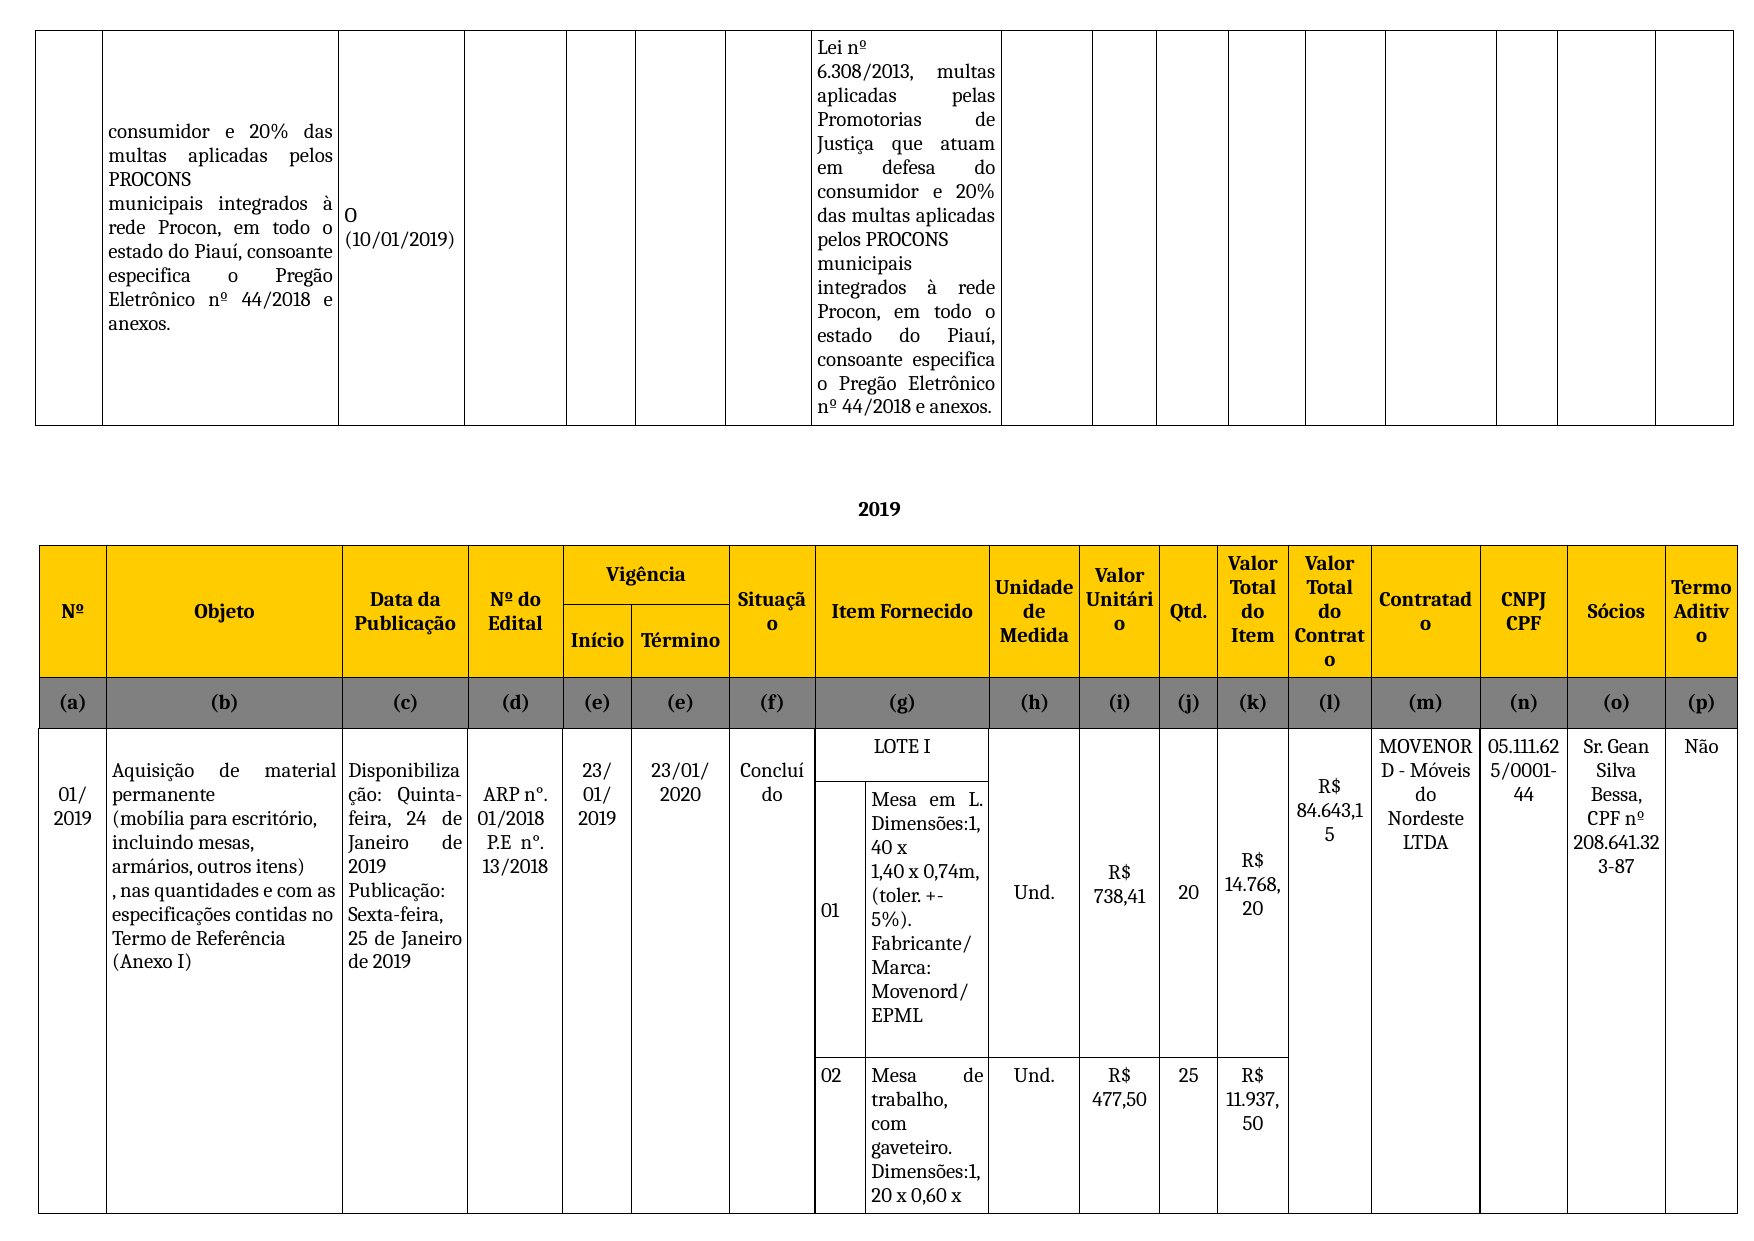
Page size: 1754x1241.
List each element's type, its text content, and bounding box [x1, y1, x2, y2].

table_cell [465, 31, 566, 425]
table_cell (g) [816, 678, 989, 728]
table_cell Disponibilização: Quinta-feira, 24 de Janeiro de 2019 Publicação: Sexta-feira, 25 de Janeiro de 2019 [343, 729, 467, 1213]
table_cell - [1157, 31, 1228, 425]
table_cell (h) [990, 678, 1079, 728]
table_cell [1386, 31, 1496, 425]
table_cell Início [564, 605, 631, 677]
table_cell (d) [469, 678, 563, 728]
table_cell Lei nº 6.308/2013, multas aplicadas pelas Promotorias de Justiça que atuam em defesa do consumidor e 20% das multas aplicadas pelos PROCONS municipais integrados à rede Procon, em todo o estado do Piauí, consoante especifica o Pregão Eletrônico nº 44/2018 e anexos. [812, 31, 1001, 425]
table_cell 01 [816, 782, 865, 1057]
table_cell [36, 31, 102, 425]
table_header Sócios [1568, 546, 1665, 677]
table_cell 01/ 2019 [39, 729, 106, 1213]
table_header Data da Publicação [343, 546, 468, 677]
table_cell (n) [1481, 678, 1567, 728]
table_header Qtd. [1160, 546, 1217, 677]
table_header CNPJ CPF [1481, 546, 1567, 677]
table_cell 23/ 01/ 2019 [563, 729, 631, 1213]
table_header Valor Total do Item [1218, 546, 1288, 677]
table_cell [636, 31, 725, 425]
table_cell - [1093, 31, 1156, 425]
table_cell (f) [730, 678, 815, 728]
table_cell - [1002, 31, 1092, 425]
table_cell [1656, 31, 1733, 425]
table_cell Und. [989, 1058, 1079, 1213]
table_cell consumidor e 20% das multas aplicadas pelos PROCONS municipais integrados à rede Procon, em todo o estado do Piauí, consoante especifica o Pregão Eletrônico nº 44/2018 e anexos. [103, 31, 338, 425]
table_cell (o) [1568, 678, 1665, 728]
table_cell 02 [816, 1058, 865, 1213]
table_cell [1497, 31, 1557, 425]
table_header Valor Unitário [1080, 546, 1159, 677]
table_cell R$ 14.768,20 [1218, 729, 1288, 1057]
table_cell (p) [1666, 678, 1737, 728]
table_header Contratado [1372, 546, 1480, 677]
table_cell [1306, 31, 1385, 425]
text 2019 [29, 497, 1729, 521]
table_cell Aquisição de material permanente (mobília para escritório, incluindo mesas, armários, outros itens) , nas quantidades e com as especificações contidas no Termo de Referência (Anexo I) [107, 729, 342, 1213]
table_header Nº do Edital [469, 546, 563, 677]
table_cell (l) [1289, 678, 1371, 728]
table_cell Término [632, 605, 729, 677]
table_cell 20 [1160, 729, 1217, 1057]
table_cell (i) [1080, 678, 1159, 728]
table_cell (m) [1372, 678, 1480, 728]
table_header Objeto [107, 546, 342, 677]
table_cell Concluído [730, 729, 814, 1213]
table_cell (j) [1160, 678, 1217, 728]
table_cell (e) [632, 678, 729, 728]
table_cell - [1229, 31, 1305, 425]
table_header Item Fornecido [816, 546, 989, 677]
table_cell Sr. Gean Silva Bessa, CPF nº 208.641.323-87 [1568, 729, 1665, 1213]
table_cell MOVENORD - Móveis do Nordeste LTDA [1372, 729, 1479, 1213]
table_cell [726, 31, 811, 425]
table_header Termo Aditivo [1666, 546, 1737, 677]
table_header Situação [730, 546, 815, 677]
table_cell (a) [40, 678, 106, 728]
table_cell O (10/01/2019) [339, 31, 464, 425]
table_cell R$ 477,50 [1080, 1058, 1159, 1213]
table_cell R$ 11.937,50 [1218, 1058, 1288, 1213]
table_cell Mesa em L. Dimensões:1,40 x 1,40 x 0,74m, (toler. +- 5%). Fabricante/Marca: Movenord/EPML [866, 782, 988, 1057]
table_cell [567, 31, 635, 425]
table_cell ARP n°. 01/2018 P.E n°. 13/2018 [468, 729, 562, 1213]
table_cell LOTE I [816, 729, 988, 781]
table_cell Mesa de trabalho, com gaveteiro. Dimensões:1,20 x 0,60 x [866, 1058, 988, 1213]
table_cell (c) [343, 678, 468, 728]
table_cell Und. [989, 729, 1079, 1057]
table_cell (b) [107, 678, 342, 728]
table_cell R$ 738,41 [1080, 729, 1159, 1057]
table_cell (k) [1218, 678, 1288, 728]
table_cell (e) [564, 678, 631, 728]
table_header Nº [40, 546, 106, 677]
table_header Unidade de Medida [990, 546, 1079, 677]
table_header Vigência [564, 546, 729, 604]
table_cell [1558, 31, 1655, 425]
table_cell R$ 84.643,15 [1289, 729, 1371, 1213]
table_cell 23/01/ 2020 [632, 729, 729, 1213]
table_header Valor Total do Contrato [1289, 546, 1371, 677]
table_cell 05.111.625/0001-44 [1481, 729, 1567, 1213]
table_cell Não [1666, 729, 1737, 1213]
table_cell 25 [1160, 1058, 1217, 1213]
